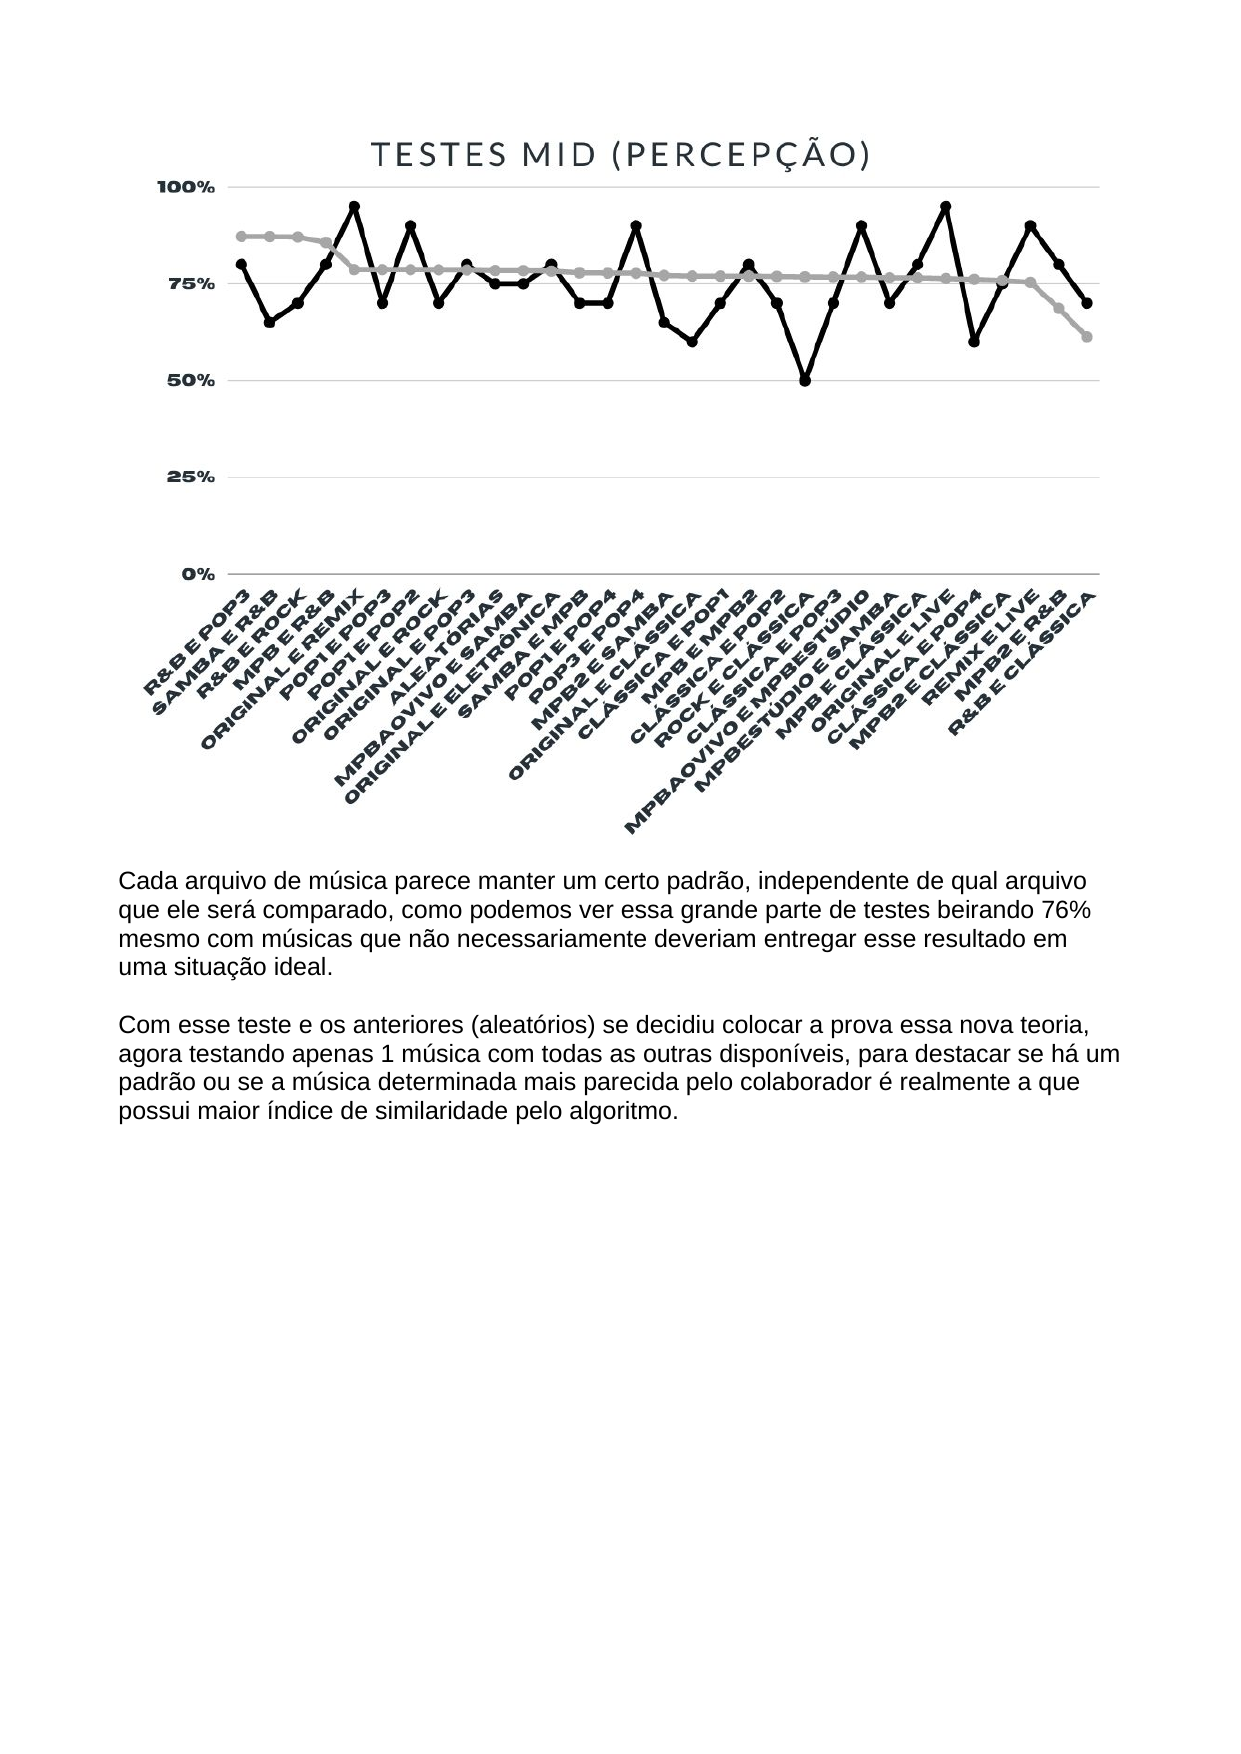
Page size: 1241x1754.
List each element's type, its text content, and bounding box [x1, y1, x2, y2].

text Cada arquivo de música parece manter um certo padrão, independente de qual arquivo que ele será comparado, como podemos ver essa grande parte de testes beirando 76% mesmo com músicas que não necessariamente deveriam entregar esse resultado em uma situação ideal. [118, 866, 1122, 981]
text Com esse teste e os anteriores (aleatórios) se decidiu colocar a prova essa nova teoria, agora testando apenas 1 música com todas as outras disponíveis, para destacar se há um padrão ou se a música determinada mais parecida pelo colaborador é realmente a que possui maior índice de similaridade pelo algoritmo. [118, 1010, 1122, 1125]
picture [140, 118, 1100, 838]
